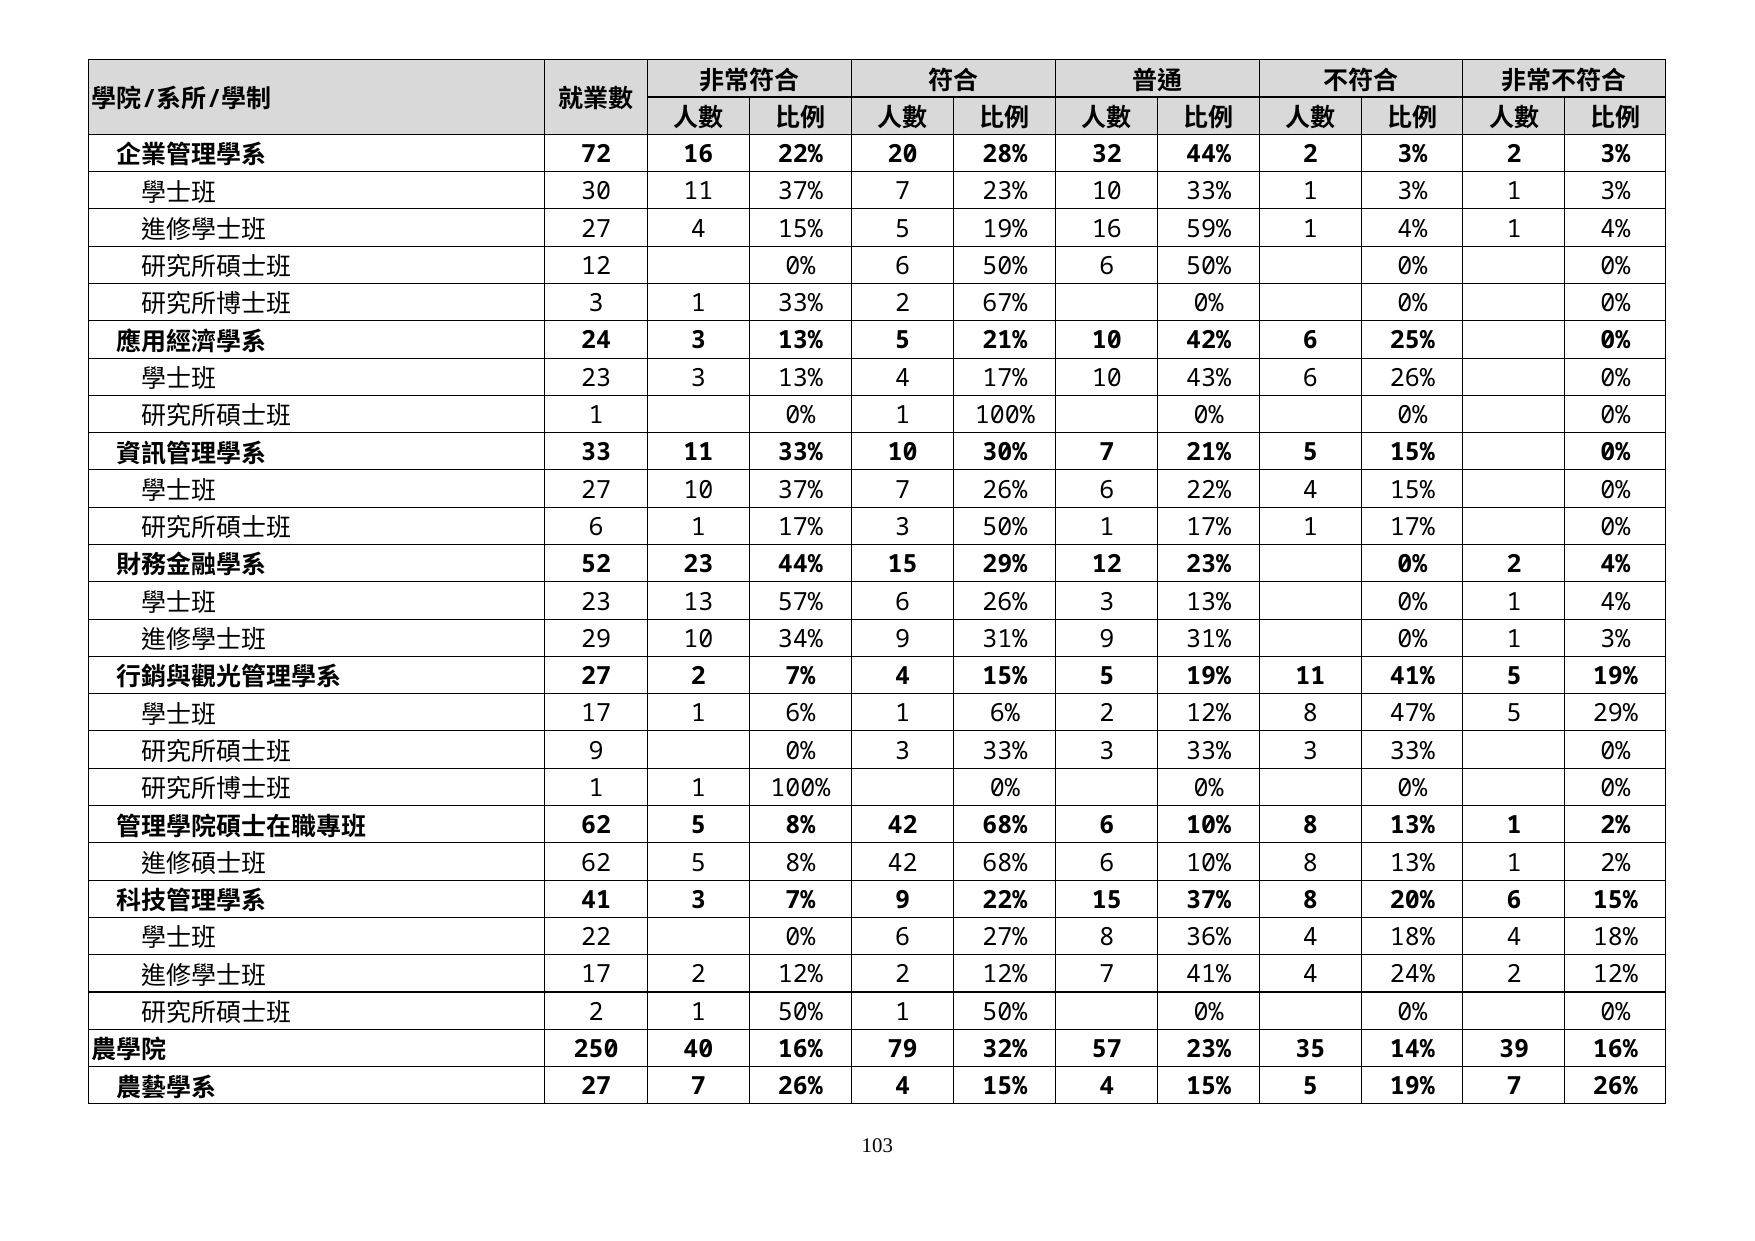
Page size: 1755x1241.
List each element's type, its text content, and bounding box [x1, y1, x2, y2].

table_cell 1 [1463, 620, 1564, 656]
table_cell 2 [852, 284, 953, 320]
table_cell 24% [1362, 955, 1462, 991]
table_cell 33% [1158, 731, 1259, 768]
table_cell 0% [1565, 993, 1665, 1029]
table_cell 資訊管理學系 [89, 433, 544, 469]
table_cell [1463, 359, 1564, 395]
table_cell 3% [1362, 135, 1462, 171]
table_cell 9 [852, 881, 953, 917]
table_cell 14% [1362, 1030, 1462, 1066]
table_cell 41% [1362, 657, 1462, 693]
table_cell 50% [954, 508, 1055, 544]
table_cell 0% [1158, 993, 1259, 1029]
table_cell [1463, 433, 1564, 469]
table_cell 0% [750, 918, 851, 954]
table_cell 1 [545, 769, 647, 805]
table_cell 24 [545, 321, 647, 357]
table_cell 0% [1565, 247, 1665, 283]
table_cell 1 [648, 508, 749, 544]
table_cell 37% [750, 470, 851, 507]
table_cell 1 [1260, 508, 1361, 544]
table_cell 26% [954, 470, 1055, 507]
table_cell [1260, 396, 1361, 432]
table_cell 23 [648, 545, 749, 581]
table_cell 27% [954, 918, 1055, 954]
table_cell [1260, 582, 1361, 618]
table_cell 6 [852, 918, 953, 954]
table_cell [1463, 396, 1564, 432]
table_cell 12 [1056, 545, 1157, 581]
table_cell 52 [545, 545, 647, 581]
table_cell 23 [545, 582, 647, 618]
table_cell 6 [852, 247, 953, 283]
table_cell 21% [954, 321, 1055, 357]
table_cell 人數 [1056, 98, 1157, 134]
table_cell 16% [1565, 1030, 1665, 1066]
table_cell 1 [1463, 843, 1564, 879]
table_cell 0% [750, 247, 851, 283]
table_cell 8 [1260, 843, 1361, 879]
table_cell 4 [852, 657, 953, 693]
table_cell 22% [1158, 470, 1259, 507]
table_cell 21% [1158, 433, 1259, 469]
table_cell 26% [1565, 1067, 1665, 1103]
table_cell 學士班 [89, 582, 544, 618]
table_cell [1463, 284, 1564, 320]
table_cell 0% [1362, 993, 1462, 1029]
table_cell 0% [1565, 470, 1665, 507]
table_cell 6 [1056, 806, 1157, 842]
table_cell 0% [1362, 545, 1462, 581]
table_cell 6 [545, 508, 647, 544]
table_cell 5 [1463, 657, 1564, 693]
table_cell 6 [1260, 359, 1361, 395]
table_cell 4 [648, 209, 749, 246]
table_cell 22% [954, 881, 1055, 917]
table_cell 20 [852, 135, 953, 171]
table_cell 1 [648, 769, 749, 805]
table_cell 62 [545, 806, 647, 842]
table_cell 22 [545, 918, 647, 954]
table_cell [1260, 284, 1361, 320]
table_header 學院/系所/學制 [89, 60, 544, 134]
table_cell 3% [1565, 135, 1665, 171]
table_cell 0% [750, 396, 851, 432]
table_cell 4 [1260, 955, 1361, 991]
table_cell [1260, 545, 1361, 581]
table_cell 19% [1565, 657, 1665, 693]
table_cell 27 [545, 209, 647, 246]
table_cell 25% [1362, 321, 1462, 357]
table_cell 30 [545, 172, 647, 208]
table_cell 23% [1158, 545, 1259, 581]
table_cell 研究所碩士班 [89, 247, 544, 283]
table_cell 3 [648, 881, 749, 917]
table_cell 27 [545, 1067, 647, 1103]
table_cell 1 [852, 396, 953, 432]
table_cell 4 [1260, 470, 1361, 507]
table_cell [1056, 993, 1157, 1029]
table_cell 1 [1463, 582, 1564, 618]
table_cell 59% [1158, 209, 1259, 246]
table_cell 人數 [648, 98, 749, 134]
table_cell 4% [1565, 582, 1665, 618]
table_cell 15% [1158, 1067, 1259, 1103]
table_cell 學士班 [89, 470, 544, 507]
table_cell 20% [1362, 881, 1462, 917]
table_cell 0% [1565, 321, 1665, 357]
table_cell 68% [954, 843, 1055, 879]
table_cell 41 [545, 881, 647, 917]
table_cell 15% [1362, 433, 1462, 469]
table_cell 16 [1056, 209, 1157, 246]
table_cell 15% [1362, 470, 1462, 507]
table_cell 進修碩士班 [89, 843, 544, 879]
table_cell 31% [954, 620, 1055, 656]
table_cell 13% [1362, 843, 1462, 879]
table_cell 1 [1463, 172, 1564, 208]
table_cell 3% [1565, 172, 1665, 208]
table_cell 100% [954, 396, 1055, 432]
table_cell 1 [545, 396, 647, 432]
table_cell 2 [1463, 545, 1564, 581]
table_cell 100% [750, 769, 851, 805]
table_cell 35 [1260, 1030, 1361, 1066]
table_cell 學士班 [89, 918, 544, 954]
table_cell 8 [1056, 918, 1157, 954]
table_cell 4% [1362, 209, 1462, 246]
table_cell 比例 [1158, 98, 1259, 134]
table_cell 學士班 [89, 172, 544, 208]
table_cell 比例 [954, 98, 1055, 134]
table_cell 10% [1158, 806, 1259, 842]
table_cell 2 [1463, 955, 1564, 991]
table_cell 6 [852, 582, 953, 618]
table_cell [1260, 993, 1361, 1029]
table_header 非常不符合 [1463, 60, 1665, 96]
table_cell 7 [852, 172, 953, 208]
table_cell 23% [954, 172, 1055, 208]
table_cell [648, 731, 749, 768]
table_cell 0% [1158, 769, 1259, 805]
table_cell 農學院 [89, 1030, 544, 1066]
table_cell 15% [954, 1067, 1055, 1103]
table_cell 研究所博士班 [89, 284, 544, 320]
table_cell 3 [1260, 731, 1361, 768]
table_cell 3% [1362, 172, 1462, 208]
table_cell 2 [1463, 135, 1564, 171]
table_cell 33% [954, 731, 1055, 768]
table_cell 0% [1565, 769, 1665, 805]
table_cell [1463, 508, 1564, 544]
table_cell 4% [1565, 545, 1665, 581]
table_cell 13 [648, 582, 749, 618]
table_cell [1056, 284, 1157, 320]
table_cell 68% [954, 806, 1055, 842]
table_cell 50% [954, 247, 1055, 283]
table_cell [1260, 247, 1361, 283]
table_cell 2 [545, 993, 647, 1029]
table_cell 5 [1056, 657, 1157, 693]
table_cell 1 [648, 993, 749, 1029]
table_cell 8 [1260, 694, 1361, 730]
table_cell 9 [1056, 620, 1157, 656]
table_cell 6 [1260, 321, 1361, 357]
table_cell 7 [1463, 1067, 1564, 1103]
table_cell 4 [1260, 918, 1361, 954]
table_cell 6 [1056, 470, 1157, 507]
table_cell 科技管理學系 [89, 881, 544, 917]
table_cell 3 [648, 321, 749, 357]
table_cell 進修學士班 [89, 955, 544, 991]
table_cell 13% [1362, 806, 1462, 842]
table_cell 3 [1056, 582, 1157, 618]
table_cell 28% [954, 135, 1055, 171]
table_cell 39 [1463, 1030, 1564, 1066]
table_cell 0% [1362, 247, 1462, 283]
table_cell [1463, 247, 1564, 283]
table_cell 6% [750, 694, 851, 730]
table_cell 19% [954, 209, 1055, 246]
table_cell 62 [545, 843, 647, 879]
table_cell [1463, 470, 1564, 507]
table_cell 0% [1362, 582, 1462, 618]
table_cell 50% [1158, 247, 1259, 283]
table_cell 33% [1158, 172, 1259, 208]
table_cell 10% [1158, 843, 1259, 879]
table_cell 29 [545, 620, 647, 656]
table_cell 23 [545, 359, 647, 395]
table_cell 17% [1158, 508, 1259, 544]
table_cell 0% [1565, 433, 1665, 469]
table_cell [1463, 993, 1564, 1029]
table_cell [1260, 769, 1361, 805]
table_cell [648, 918, 749, 954]
table_cell 15% [750, 209, 851, 246]
table_cell 30% [954, 433, 1055, 469]
table_cell 2 [852, 955, 953, 991]
table_cell 0% [1565, 396, 1665, 432]
table_cell 43% [1158, 359, 1259, 395]
table_cell 32% [954, 1030, 1055, 1066]
table_cell 0% [750, 731, 851, 768]
table_cell 22% [750, 135, 851, 171]
table_cell 3 [545, 284, 647, 320]
table_cell [648, 247, 749, 283]
table_cell 15% [1565, 881, 1665, 917]
table_cell [1463, 731, 1564, 768]
table_cell 5 [1463, 694, 1564, 730]
table_cell 27 [545, 470, 647, 507]
table_cell 學士班 [89, 694, 544, 730]
table_cell 11 [648, 172, 749, 208]
table_cell 18% [1362, 918, 1462, 954]
table_cell 0% [1158, 284, 1259, 320]
table_cell 33% [750, 284, 851, 320]
table_cell 6 [1463, 881, 1564, 917]
table_cell 3 [852, 508, 953, 544]
table_cell 1 [1056, 508, 1157, 544]
table_cell 7% [750, 657, 851, 693]
table_cell [1056, 396, 1157, 432]
table_cell 8% [750, 843, 851, 879]
table_cell 16 [648, 135, 749, 171]
table_header 就業數 [545, 60, 647, 134]
table_cell 5 [1260, 1067, 1361, 1103]
table_cell 7 [648, 1067, 749, 1103]
table_cell [1056, 769, 1157, 805]
table_cell 7 [852, 470, 953, 507]
table_cell 2% [1565, 806, 1665, 842]
table_cell 進修學士班 [89, 620, 544, 656]
table_cell 17% [954, 359, 1055, 395]
table_cell 33% [1362, 731, 1462, 768]
table_cell 42 [852, 843, 953, 879]
table_cell 33% [750, 433, 851, 469]
table_cell 1 [852, 993, 953, 1029]
table_cell 0% [954, 769, 1055, 805]
table_cell 17% [750, 508, 851, 544]
table_cell 10 [1056, 321, 1157, 357]
table_cell 37% [750, 172, 851, 208]
table_cell 財務金融學系 [89, 545, 544, 581]
table_cell 11 [1260, 657, 1361, 693]
table_cell 0% [1362, 396, 1462, 432]
table_cell 研究所碩士班 [89, 396, 544, 432]
table_cell 2 [1260, 135, 1361, 171]
table_cell 7 [1056, 433, 1157, 469]
table_cell 人數 [852, 98, 953, 134]
table_cell 研究所碩士班 [89, 731, 544, 768]
table_cell 6 [1056, 247, 1157, 283]
table_cell 4 [852, 1067, 953, 1103]
table_cell 4 [852, 359, 953, 395]
table_cell 企業管理學系 [89, 135, 544, 171]
table_cell 5 [648, 843, 749, 879]
table_cell 1 [1260, 209, 1361, 246]
table_cell 16% [750, 1030, 851, 1066]
table_cell 8% [750, 806, 851, 842]
table_cell 12% [1565, 955, 1665, 991]
table_cell 6 [1056, 843, 1157, 879]
table_cell 11 [648, 433, 749, 469]
table_cell 36% [1158, 918, 1259, 954]
table_cell 250 [545, 1030, 647, 1066]
table_cell 1 [852, 694, 953, 730]
table_cell 13% [750, 321, 851, 357]
table_cell 0% [1362, 769, 1462, 805]
table_cell 5 [648, 806, 749, 842]
table_cell 8 [1260, 881, 1361, 917]
table_cell 1 [1463, 209, 1564, 246]
table_cell 2 [1056, 694, 1157, 730]
table_cell 32 [1056, 135, 1157, 171]
table_cell 42 [852, 806, 953, 842]
table_cell [1463, 321, 1564, 357]
table_cell 40 [648, 1030, 749, 1066]
table_cell 27 [545, 657, 647, 693]
table_cell 13% [750, 359, 851, 395]
table_cell 5 [852, 321, 953, 357]
table_cell 學士班 [89, 359, 544, 395]
table_header 普通 [1056, 60, 1259, 96]
table_cell 0% [1362, 284, 1462, 320]
table_cell 41% [1158, 955, 1259, 991]
table_cell 12% [1158, 694, 1259, 730]
table_cell 比例 [1362, 98, 1462, 134]
table_cell 44% [1158, 135, 1259, 171]
table_cell 管理學院碩士在職專班 [89, 806, 544, 842]
table_cell 4 [1463, 918, 1564, 954]
table_cell 72 [545, 135, 647, 171]
table_cell 7% [750, 881, 851, 917]
table_cell 4 [1056, 1067, 1157, 1103]
table_cell 23% [1158, 1030, 1259, 1066]
table_cell 17% [1362, 508, 1462, 544]
table_cell 79 [852, 1030, 953, 1066]
table_cell 12% [750, 955, 851, 991]
table_cell 29% [1565, 694, 1665, 730]
table_cell 6% [954, 694, 1055, 730]
table_cell 0% [1565, 359, 1665, 395]
table_cell 人數 [1463, 98, 1564, 134]
table_cell 1 [1260, 172, 1361, 208]
table_cell 8 [1260, 806, 1361, 842]
table_cell 5 [1260, 433, 1361, 469]
table_cell 19% [1362, 1067, 1462, 1103]
table_cell [648, 396, 749, 432]
table_cell 26% [1362, 359, 1462, 395]
table_cell 18% [1565, 918, 1665, 954]
table_cell 0% [1565, 508, 1665, 544]
table_cell 比例 [1565, 98, 1665, 134]
table_cell 2 [648, 955, 749, 991]
table_cell 37% [1158, 881, 1259, 917]
table_cell 26% [954, 582, 1055, 618]
table_cell 15 [1056, 881, 1157, 917]
table_cell 17 [545, 955, 647, 991]
table_header 符合 [852, 60, 1055, 96]
table_cell 9 [545, 731, 647, 768]
table_cell 1 [648, 284, 749, 320]
table_cell [1260, 620, 1361, 656]
table_cell 3% [1565, 620, 1665, 656]
table_cell 5 [852, 209, 953, 246]
table_cell 3 [1056, 731, 1157, 768]
table_cell 0% [1565, 731, 1665, 768]
table_cell 29% [954, 545, 1055, 581]
table_cell 進修學士班 [89, 209, 544, 246]
table_cell 44% [750, 545, 851, 581]
table_cell 研究所碩士班 [89, 993, 544, 1029]
table_cell 農藝學系 [89, 1067, 544, 1103]
table_cell 0% [1362, 620, 1462, 656]
table_cell 15 [852, 545, 953, 581]
table_cell 13% [1158, 582, 1259, 618]
table_cell 10 [1056, 359, 1157, 395]
table_cell 10 [1056, 172, 1157, 208]
table_cell 2% [1565, 843, 1665, 879]
table_cell 31% [1158, 620, 1259, 656]
table_cell 34% [750, 620, 851, 656]
table_header 不符合 [1260, 60, 1462, 96]
table_cell 應用經濟學系 [89, 321, 544, 357]
table_cell 26% [750, 1067, 851, 1103]
table_cell 研究所碩士班 [89, 508, 544, 544]
table_cell 12 [545, 247, 647, 283]
table_cell 2 [648, 657, 749, 693]
table_cell 3 [648, 359, 749, 395]
table_cell 7 [1056, 955, 1157, 991]
table_cell 50% [750, 993, 851, 1029]
table_cell 15% [954, 657, 1055, 693]
table_cell 50% [954, 993, 1055, 1029]
table_cell 10 [648, 620, 749, 656]
table_cell 17 [545, 694, 647, 730]
table_cell 47% [1362, 694, 1462, 730]
table_cell 12% [954, 955, 1055, 991]
table_cell 1 [648, 694, 749, 730]
table_cell 67% [954, 284, 1055, 320]
table_cell 10 [648, 470, 749, 507]
table_cell 10 [852, 433, 953, 469]
table_cell 研究所博士班 [89, 769, 544, 805]
table_cell 42% [1158, 321, 1259, 357]
table_cell 57 [1056, 1030, 1157, 1066]
table_cell 33 [545, 433, 647, 469]
table_cell 0% [1158, 396, 1259, 432]
table_cell 人數 [1260, 98, 1361, 134]
table_cell 4% [1565, 209, 1665, 246]
table_header 非常符合 [648, 60, 851, 96]
table_cell 9 [852, 620, 953, 656]
table_cell 0% [1565, 284, 1665, 320]
table_cell 行銷與觀光管理學系 [89, 657, 544, 693]
table_cell [852, 769, 953, 805]
table_cell [1463, 769, 1564, 805]
table_cell 57% [750, 582, 851, 618]
table_cell 19% [1158, 657, 1259, 693]
table_cell 3 [852, 731, 953, 768]
table_cell 1 [1463, 806, 1564, 842]
table_cell 比例 [750, 98, 851, 134]
